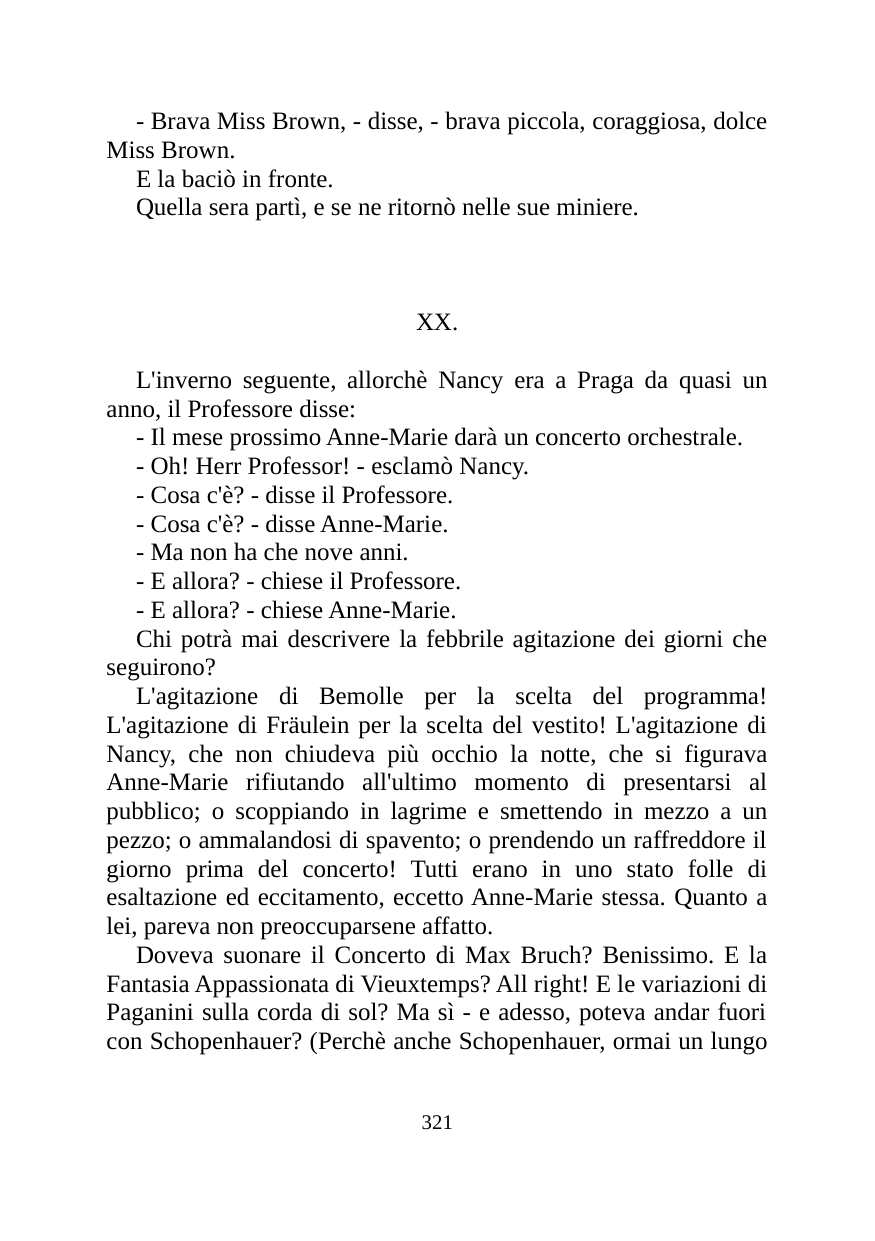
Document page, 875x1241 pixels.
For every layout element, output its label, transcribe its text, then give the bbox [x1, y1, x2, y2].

text - Oh! Herr Professor! - esclamò Nancy. [106, 451, 768, 480]
text - E allora? - chiese Anne-Marie. [106, 595, 768, 624]
text - Ma non ha che nove anni. [106, 537, 768, 566]
text - Brava Miss Brown, - disse, - brava piccola, coraggiosa, dolce Miss Brown. [106, 106, 768, 164]
text L'agitazione di Bemolle per la scelta del programma! L'agitazione di Fräulein per la scelta del vestito! L'agitazione di Nancy, che non chiudeva più occhio la notte, che si figurava Anne-Marie rifiutando all'ultimo momento di presentarsi al pubblico; o scoppiando in lagrime e smettendo in mezzo a un pezzo; o ammalandosi di spavento; o prendendo un raffreddore il giorno prima del concerto! Tutti erano in uno stato folle di esaltazione ed eccitamento, eccetto Anne-Marie stessa. Quanto a lei, pareva non preoccuparsene affatto. [106, 681, 768, 940]
text - Cosa c'è? - disse Anne-Marie. [106, 509, 768, 537]
text - E allora? - chiese il Professore. [106, 566, 768, 595]
text XX. [106, 307, 768, 336]
text Quella sera partì, e se ne ritornò nelle sue miniere. [106, 192, 768, 221]
text - Cosa c'è? - disse il Professore. [106, 480, 768, 509]
text Chi potrà mai descrivere la febbrile agitazione dei giorni che seguirono? [106, 624, 768, 681]
text - Il mese prossimo Anne-Marie darà un concerto orchestrale. [106, 422, 768, 451]
text E la baciò in fronte. [106, 164, 768, 192]
text L'inverno seguente, allorchè Nancy era a Praga da quasi un anno, il Professore disse: [106, 365, 768, 422]
text Doveva suonare il Concerto di Max Bruch? Benissimo. E la Fantasia Appassionata di Vieuxtemps? All right! E le variazioni di Paganini sulla corda di sol? Ma sì - e adesso, poteva andar fuori con Schopenhauer? (Perchè anche Schopenhauer, ormai un lungo [106, 940, 768, 1055]
